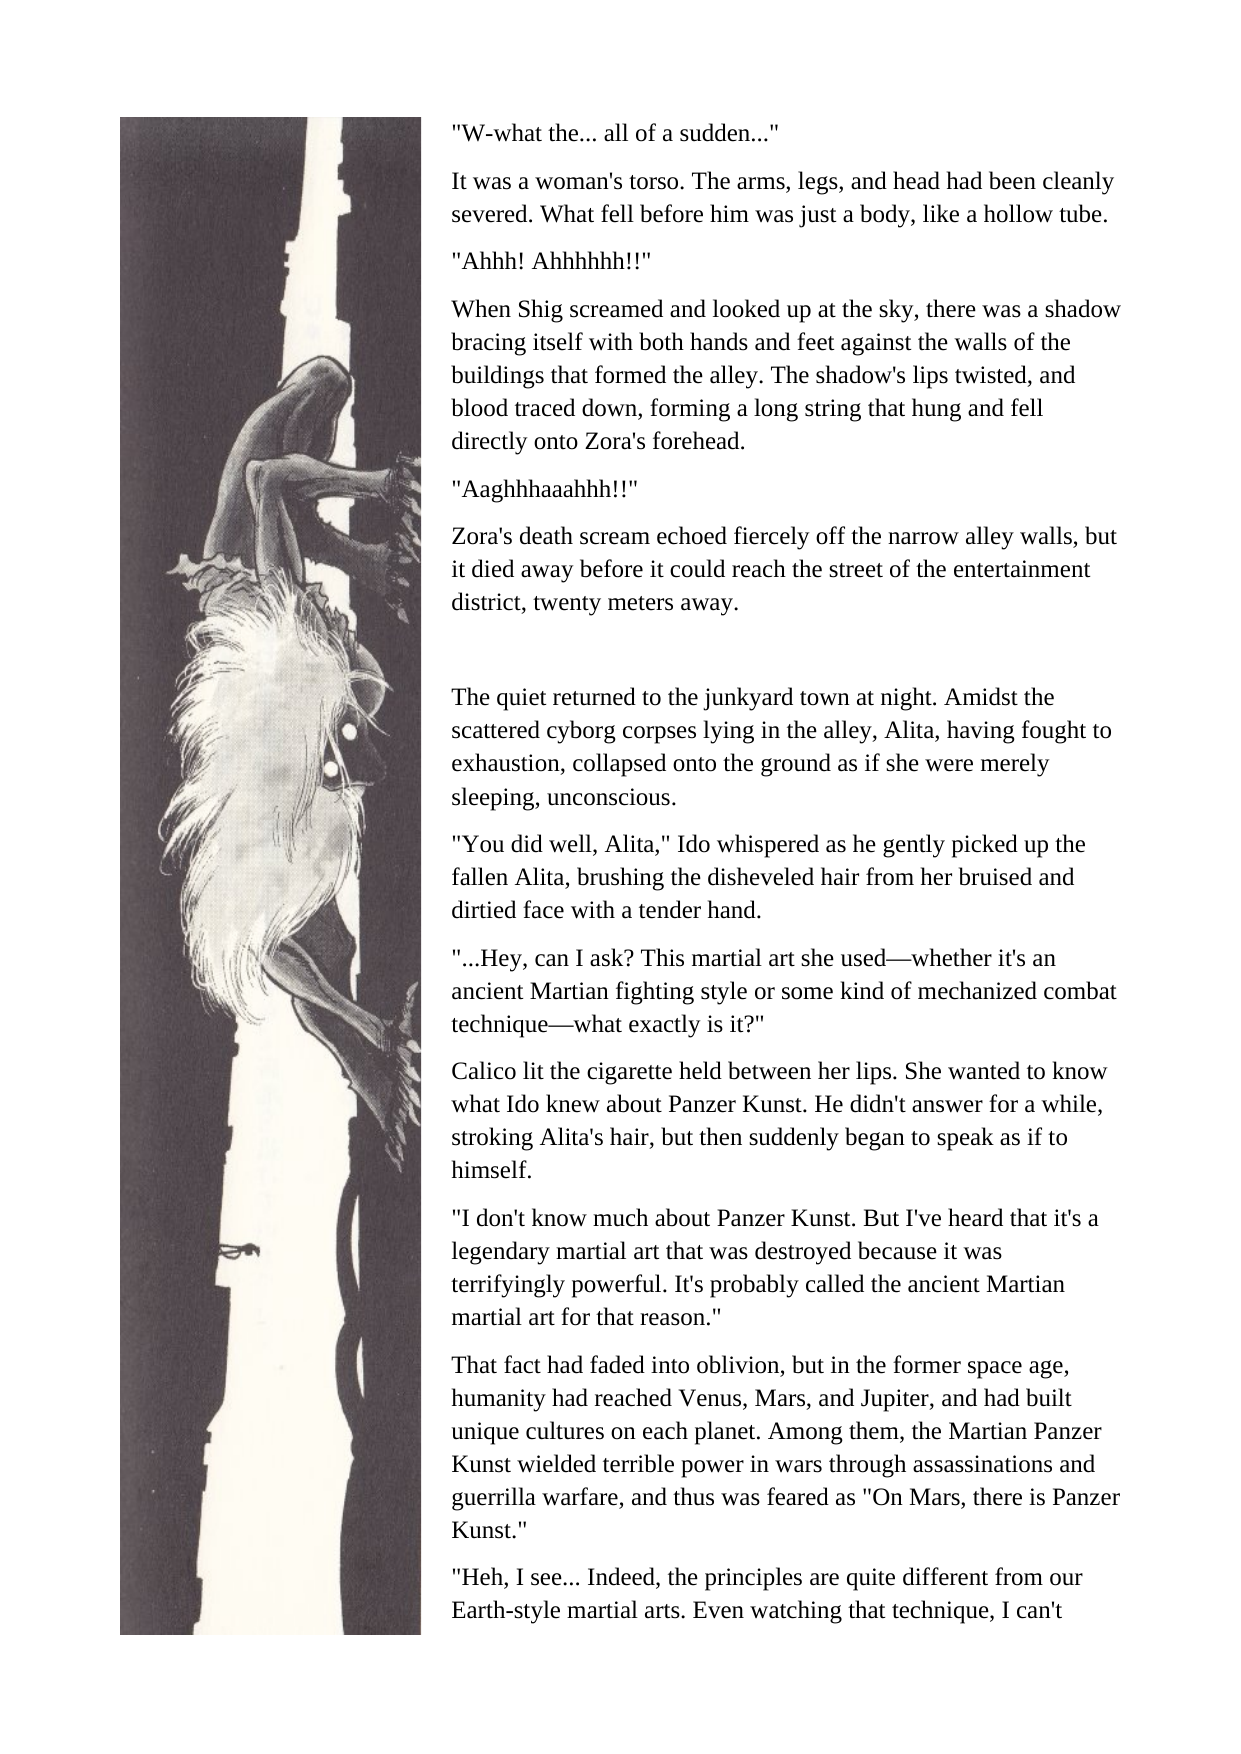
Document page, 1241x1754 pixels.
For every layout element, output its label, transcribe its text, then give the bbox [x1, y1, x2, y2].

picture [120, 117, 422, 1635]
text "W-what the... all of a sudden..." [451, 118, 1122, 147]
text It was a woman's torso. The arms, legs, and head had been cleanly severed. What fell before him was just a body, like a hollow tube. [451, 166, 1122, 227]
text "I don't know much about Panzer Kunst. But I've heard that it's a legendary martial art that was destroyed because it was terrifyingly powerful. It's probably called the ancient Martian martial art for that reason." [451, 1203, 1122, 1331]
text "Ahhh! Ahhhhhh!!" [451, 246, 1122, 275]
text "...Hey, can I ask? This martial art she used—whether it's an ancient Martian fighting style or some kind of mechanized combat technique—what exactly is it?" [451, 943, 1122, 1038]
text "Aaghhhaaahhh!!" [451, 474, 1122, 502]
text "Heh, I see... Indeed, the principles are quite different from our Earth-style martial arts. Even watching that technique, I can't [451, 1562, 1122, 1624]
text Calico lit the cigarette held between her lips. She wanted to know what Ido knew about Panzer Kunst. He didn't answer for a while, stroking Alita's hair, but then suddenly began to speak as if to himself. [451, 1056, 1122, 1184]
text The quiet returned to the junkyard town at night. Amidst the scattered cyborg corpses lying in the alley, Alita, having fought to exhaustion, collapsed onto the ground as if she were merely sleeping, unconscious. [451, 682, 1122, 810]
text "You did well, Alita," Ido whispered as he gently picked up the fallen Alita, brushing the disheveled hair from her bruised and dirtied face with a tender hand. [451, 829, 1122, 924]
text When Shig screamed and looked up at the sky, there was a shadow bracing itself with both hands and feet against the walls of the buildings that formed the alley. The shadow's lips twisted, and blood traced down, forming a long string that hung and fell directly onto Zora's forehead. [451, 294, 1122, 455]
text Zora's death scream echoed fiercely off the narrow alley walls, but it died away before it could reach the street of the entertainment district, twenty meters away. [451, 521, 1122, 616]
text That fact had faded into oblivion, but in the former space age, humanity had reached Venus, Mars, and Jupiter, and had built unique cultures on each planet. Among them, the Martian Panzer Kunst wielded terrible power in wars through assassinations and guerrilla warfare, and thus was feared as "On Mars, there is Panzer Kunst." [451, 1350, 1122, 1544]
